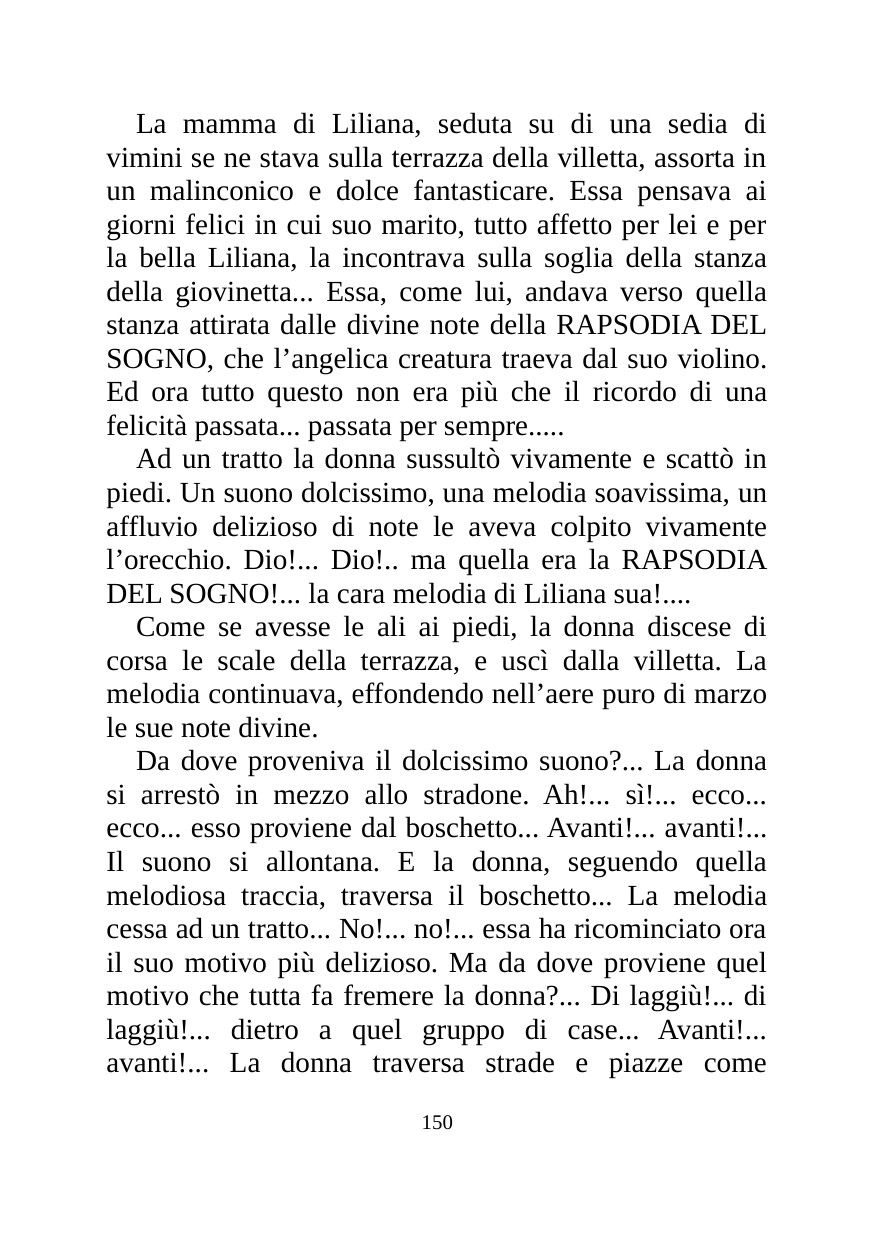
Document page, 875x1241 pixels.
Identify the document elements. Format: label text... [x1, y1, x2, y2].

text La mamma di Liliana, seduta su di una sedia di vimini se ne stava sulla terrazza della villetta, assorta in un malinconico e dolce fantasticare. Essa pensava ai giorni felici in cui suo marito, tutto affetto per lei e per la bella Liliana, la incontrava sulla soglia della stanza della giovinetta... Essa, come lui, andava verso quella stanza attirata dalle divine note della RAPSODIA DEL SOGNO, che l’angelica creatura traeva dal suo violino. Ed ora tutto questo non era più che il ricordo di una felicità passata... passata per sempre..... [106, 106, 768, 442]
text Ad un tratto la donna sussultò vivamente e scattò in piedi. Un suono dolcissimo, una melodia soavissima, un affluvio delizioso di note le aveva colpito vivamente l’orecchio. Dio!... Dio!.. ma quella era la RAPSODIA DEL SOGNO!... la cara melodia di Liliana sua!.... [106, 442, 768, 609]
text Da dove proveniva il dolcissimo suono?... La donna si arrestò in mezzo allo stradone. Ah!... sì!... ecco... ecco... esso proviene dal boschetto... Avanti!... avanti!... Il suono si allontana. E la donna, seguendo quella melodiosa traccia, traversa il boschetto... La melodia cessa ad un tratto... No!... no!... essa ha ricominciato ora il suo motivo più delizioso. Ma da dove proviene quel motivo che tutta fa fremere la donna?... Di laggiù!... di laggiù!... dietro a quel gruppo di case... Avanti!... avanti!... La donna traversa strade e piazze come [106, 743, 768, 1079]
text Come se avesse le ali ai piedi, la donna discese di corsa le scale della terrazza, e uscì dalla villetta. La melodia continuava, effondendo nell’aere puro di marzo le sue note divine. [106, 609, 768, 743]
